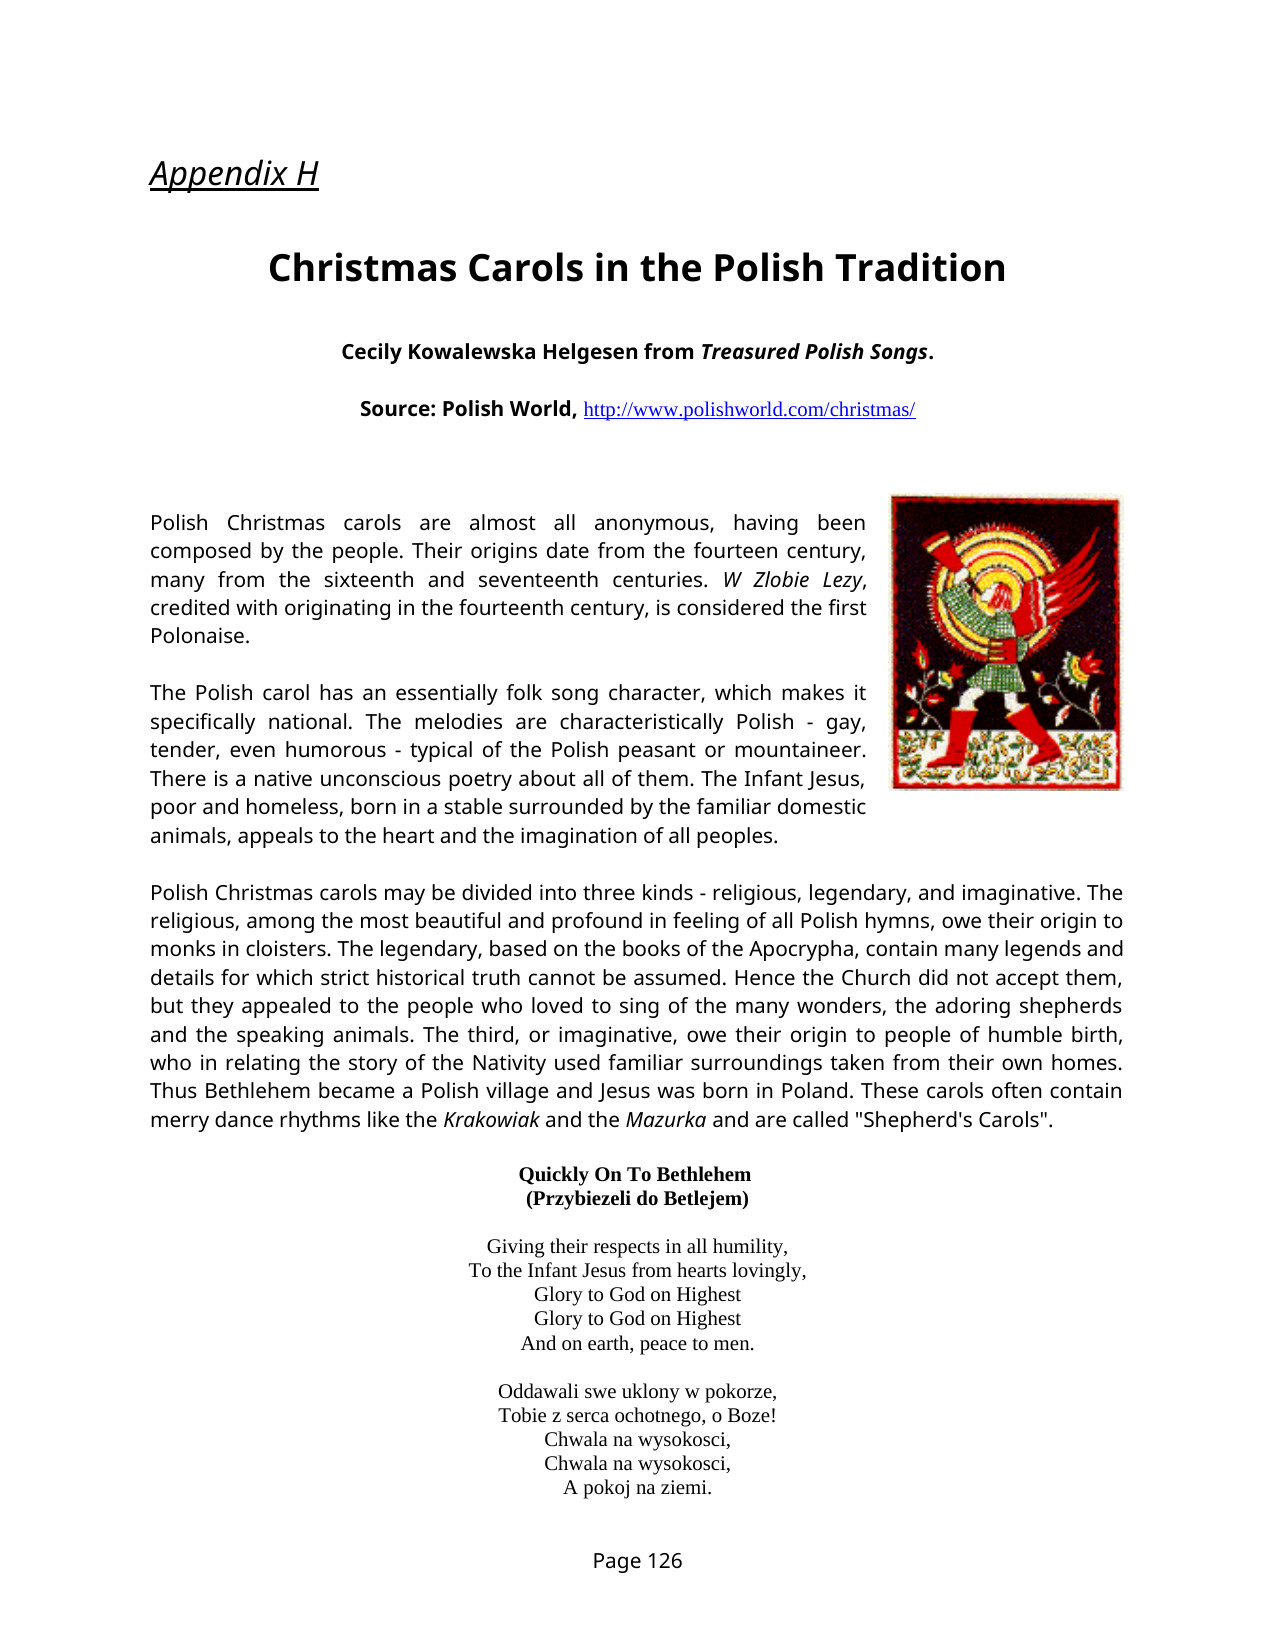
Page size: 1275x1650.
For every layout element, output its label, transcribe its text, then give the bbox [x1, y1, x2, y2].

text Polish Christmas carols are almost all anonymous, having been composed by the people. Their origins date from the fourteen century, many from the sixteenth and seventeenth centuries. W Zlobie Lezy, credited with originating in the fourteenth century, is considered the first Polonaise. [150, 508, 886, 650]
text Polish Christmas carols may be divided into three kinds - religious, legendary, and imaginative. The religious, among the most beautiful and profound in feeling of all Polish hymns, owe their origin to monks in cloisters. The legendary, based on the books of the Apocrypha, contain many legends and details for which strict historical truth cannot be assumed. Hence the Church did not accept them, but they appealed to the people who loved to sing of the many wonders, the adoring shepherds and the speaking animals. The third, or imaginative, owe their origin to people of humble birth, who in relating the story of the Nativity used familiar surroundings taken from their own homes. Thus Bethlehem became a Polish village and Jesus was born in Poland. These carols often contain merry dance rhythms like the Krakowiak and the Mazurka and are called "Shepherd's Carols". [150, 878, 1125, 1133]
text Source: Polish World, http://www.polishworld.com/christmas/ [150, 394, 1125, 423]
text Giving their respects in all humility, To the Infant Jesus from hearts lovingly, Glory to God on Highest Glory to God on Highest And on earth, peace to men. [150, 1234, 1125, 1354]
title Christmas Carols in the Polish Tradition [150, 241, 1125, 292]
text The Polish carol has an essentially folk song character, which makes it specifically national. The melodies are characteristically Polish - gay, tender, even humorous - typical of the Polish peasant or mountaineer. There is a native unconscious poetry about all of them. The Infant Jesus, poor and homeless, born in a stable surrounded by the familiar domestic animals, appeals to the heart and the imagination of all peoples. [150, 678, 1125, 849]
text Quickly On To Bethlehem (Przybiezeli do Betlejem) [150, 1162, 1125, 1210]
title Appendix H [150, 150, 1125, 195]
text Oddawali swe uklony w pokorze, Tobie z serca ochotnego, o Boze! Chwala na wysokosci, Chwala na wysokosci, A pokoj na ziemi. [150, 1378, 1125, 1499]
picture [888, 493, 1124, 791]
text Cecily Kowalewska Helgesen from Treasured Polish Songs. [150, 337, 1125, 366]
